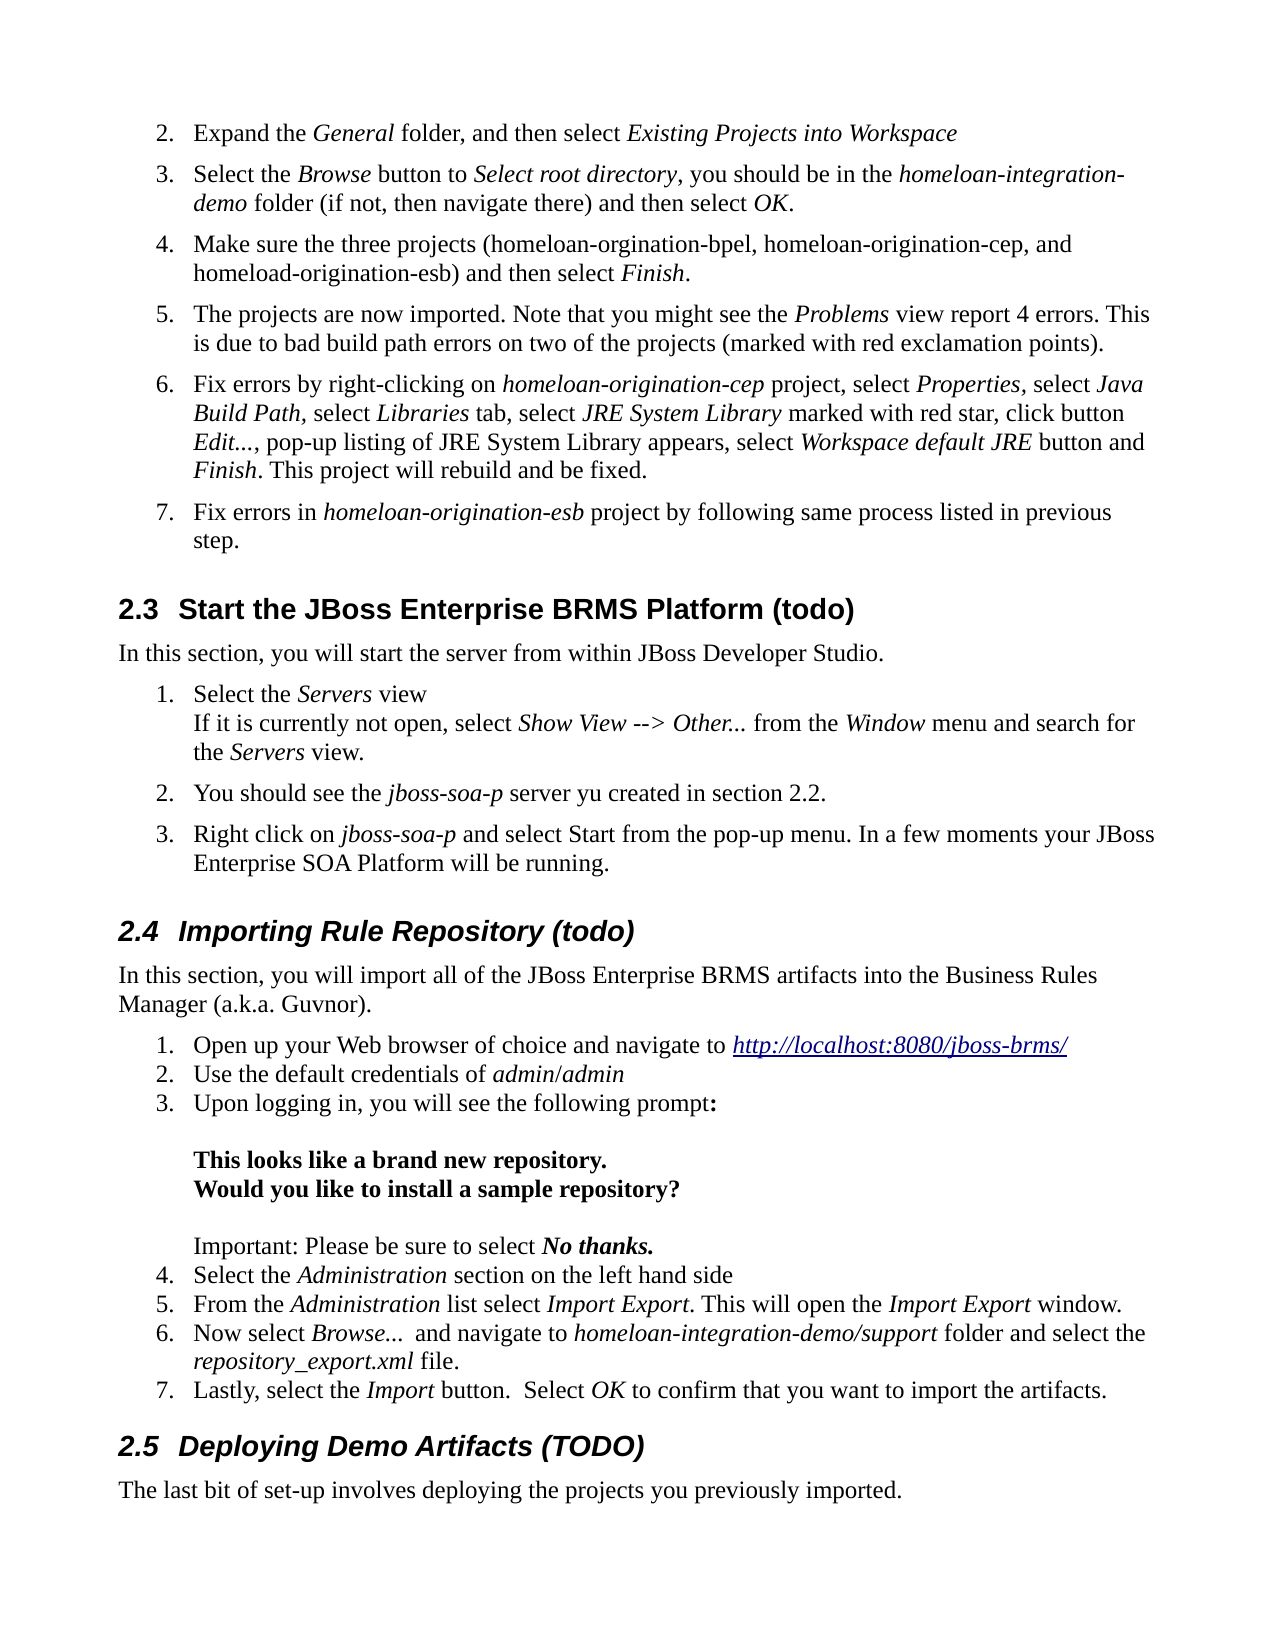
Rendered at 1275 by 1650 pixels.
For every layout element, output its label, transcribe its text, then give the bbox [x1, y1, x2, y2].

list Fix errors in homeloan-origination-esb project by following same process listed in previous step. [156, 497, 1157, 554]
list Would you like to install a sample repository? Important: Please be sure to select No thanks. [156, 1174, 1157, 1260]
list Use the default credentials of admin/admin [156, 1059, 1157, 1088]
subtitle Start the JBoss Enterprise BRMS Platform (todo) [118, 592, 1157, 625]
list Lastly, select the Import button. Select OK to confirm that you want to import the artifacts. [156, 1375, 1157, 1404]
list Right click on jboss-soa-p and select Start from the pop-up menu. In a few moments your JBoss Enterprise SOA Platform will be running. [156, 819, 1157, 877]
list Select the Browse button to Select root directory, you should be in the homeloan-integration-demo folder (if not, then navigate there) and then select OK. [156, 159, 1157, 217]
text In this section, you will import all of the JBoss Enterprise BRMS artifacts into the Business Rules Manager (a.k.a. Guvnor). [118, 960, 1157, 1018]
text In this section, you will start the server from within JBoss Developer Studio. [118, 638, 1157, 667]
subtitle Importing Rule Repository (todo) [118, 914, 1157, 948]
list From the Administration list select Import Export. This will open the Import Export window. [156, 1289, 1157, 1318]
list Fix errors by right-clicking on homeloan-origination-cep project, select Properties, select Java Build Path, select Libraries tab, select JRE System Library marked with red star, click button Edit..., pop-up listing of JRE System Library appears, select Workspace default JRE button and Finish. This project will rebuild and be fixed. [156, 369, 1157, 484]
list Upon logging in, you will see the following prompt: This looks like a brand new repository. [156, 1088, 1157, 1174]
list The projects are now imported. Note that you might see the Problems view report 4 errors. This is due to bad build path errors on two of the projects (marked with red exclamation points). [156, 299, 1157, 357]
list Expand the General folder, and then select Existing Projects into Workspace [156, 118, 1157, 147]
list Now select Browse... and navigate to homeloan-integration-demo/support folder and select the repository_export.xml file. [156, 1318, 1157, 1375]
subtitle Deploying Demo Artifacts (TODO) [118, 1429, 1157, 1462]
list Select the Servers view If it is currently not open, select Show View --> Other... from the Window menu and search for the Servers view. [156, 679, 1157, 765]
text The last bit of set-up involves deploying the projects you previously imported. [118, 1475, 1157, 1504]
list Make sure the three projects (homeloan-orgination-bpel, homeloan-origination-cep, and homeload-origination-esb) and then select Finish. [156, 229, 1157, 287]
list You should see the jboss-soa-p server yu created in section 2.2. [156, 778, 1157, 807]
list Select the Administration section on the left hand side [156, 1260, 1157, 1289]
list Open up your Web browser of choice and navigate to http://localhost:8080/jboss-brms/ [156, 1030, 1157, 1059]
